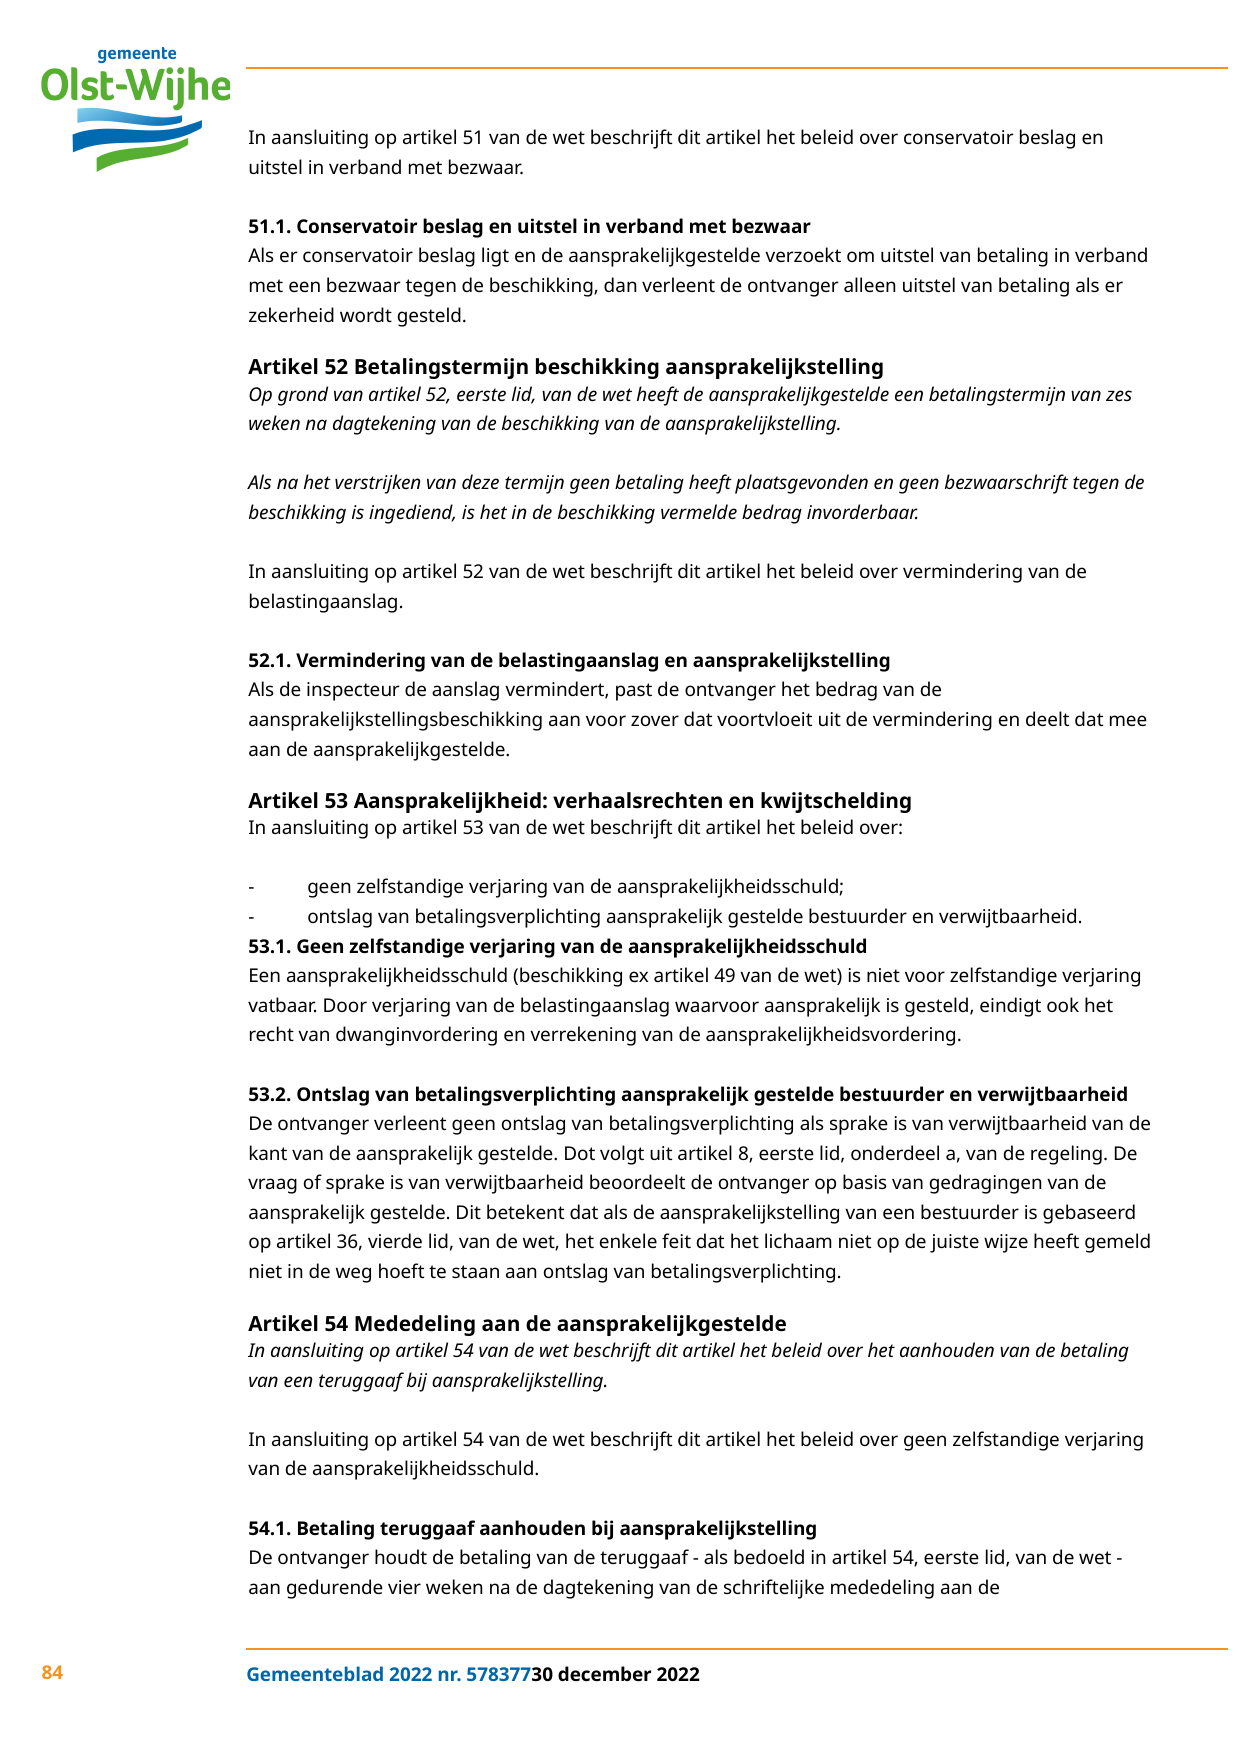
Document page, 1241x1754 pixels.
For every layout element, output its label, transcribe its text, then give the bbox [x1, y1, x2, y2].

text Artikel 52 Betalingstermijn beschikking aansprakelijkstelling [248, 352, 1152, 381]
text Een aansprakelijkheidsschuld (beschikking ex artikel 49 van de wet) is niet voor zelfstandige verjaring vatbaar. Door verjaring van de belastingaanslag waarvoor aansprakelijk is gesteld, eindigt ook het recht van dwanginvordering en verrekening van de aansprakelijkheidsvordering. [248, 962, 1152, 1047]
text Als na het verstrijken van deze termijn geen betaling heeft plaatsgevonden en geen bezwaarschrift tegen de beschikking is ingediend, is het in de beschikking vermelde bedrag invorderbaar. [248, 469, 1152, 525]
text De ontvanger verleent geen ontslag van betalingsverplichting als sprake is van verwijtbaarheid van de kant van de aansprakelijk gestelde. Dot volgt uit artikel 8, eerste lid, onderdeel a, van de regeling. De vraag of sprake is van verwijtbaarheid beoordeelt de ontvanger op basis van gedragingen van de aansprakelijk gestelde. Dit betekent dat als de aansprakelijkstelling van een bestuurder is gebaseerd op artikel 36, vierde lid, van de wet, het enkele feit dat het lichaam niet op de juiste wijze heeft gemeld niet in de weg hoeft te staan aan ontslag van betalingsverplichting. [248, 1110, 1152, 1284]
text Artikel 53 Aansprakelijkheid: verhaalsrechten en kwijtschelding [248, 786, 1152, 814]
text In aansluiting op artikel 53 van de wet beschrijft dit artikel het beleid over: [248, 814, 1152, 840]
text Artikel 54 Mededeling aan de aansprakelijkgestelde [248, 1309, 1152, 1337]
picture [41, 47, 231, 172]
text In aansluiting op artikel 52 van de wet beschrijft dit artikel het beleid over vermindering van de belastingaanslag. [248, 558, 1152, 613]
text Als er conservatoir beslag ligt en de aansprakelijkgestelde verzoekt om uitstel van betaling in verband met een bezwaar tegen de beschikking, dan verleent de ontvanger alleen uitstel van betaling als er zekerheid wordt gesteld. [248, 243, 1152, 328]
text In aansluiting op artikel 54 van de wet beschrijft dit artikel het beleid over geen zelfstandige verjaring van de aansprakelijkheidsschuld. [248, 1426, 1152, 1481]
text In aansluiting op artikel 51 van de wet beschrijft dit artikel het beleid over conservatoir beslag en uitstel in verband met bezwaar. [248, 124, 1152, 180]
text Op grond van artikel 52, eerste lid, van de wet heeft de aansprakelijkgestelde een betalingstermijn van zes weken na dagtekening van de beschikking van de aansprakelijkstelling. [248, 381, 1152, 436]
text In aansluiting op artikel 54 van de wet beschrijft dit artikel het beleid over het aanhouden van de betaling van een teruggaaf bij aansprakelijkstelling. [248, 1337, 1152, 1392]
list ontslag van betalingsverplichting aansprakelijk gestelde bestuurder en verwijtbaarheid. [248, 903, 1152, 929]
text 51.1. Conservatoir beslag en uitstel in verband met bezwaar [248, 213, 1152, 239]
text 52.1. Vermindering van de belastingaanslag en aansprakelijkstelling [248, 647, 1152, 673]
text Als de inspecteur de aanslag vermindert, past de ontvanger het bedrag van de aansprakelijkstellingsbeschikking aan voor zover dat voortvloeit uit de vermindering en deelt dat mee aan de aansprakelijkgestelde. [248, 677, 1152, 761]
text 54.1. Betaling teruggaaf aanhouden bij aansprakelijkstelling [248, 1515, 1152, 1540]
text 53.1. Geen zelfstandige verjaring van de aansprakelijkheidsschuld [248, 933, 1152, 959]
text 53.2. Ontslag van betalingsverplichting aansprakelijk gestelde bestuurder en verwijtbaarheid [248, 1081, 1152, 1107]
list geen zelfstandige verjaring van de aansprakelijkheidsschuld; [248, 874, 1152, 899]
text De ontvanger houdt de betaling van de teruggaaf - als bedoeld in artikel 54, eerste lid, van de wet - aan gedurende vier weken na de dagtekening van de schriftelijke mededeling aan de [248, 1544, 1152, 1599]
